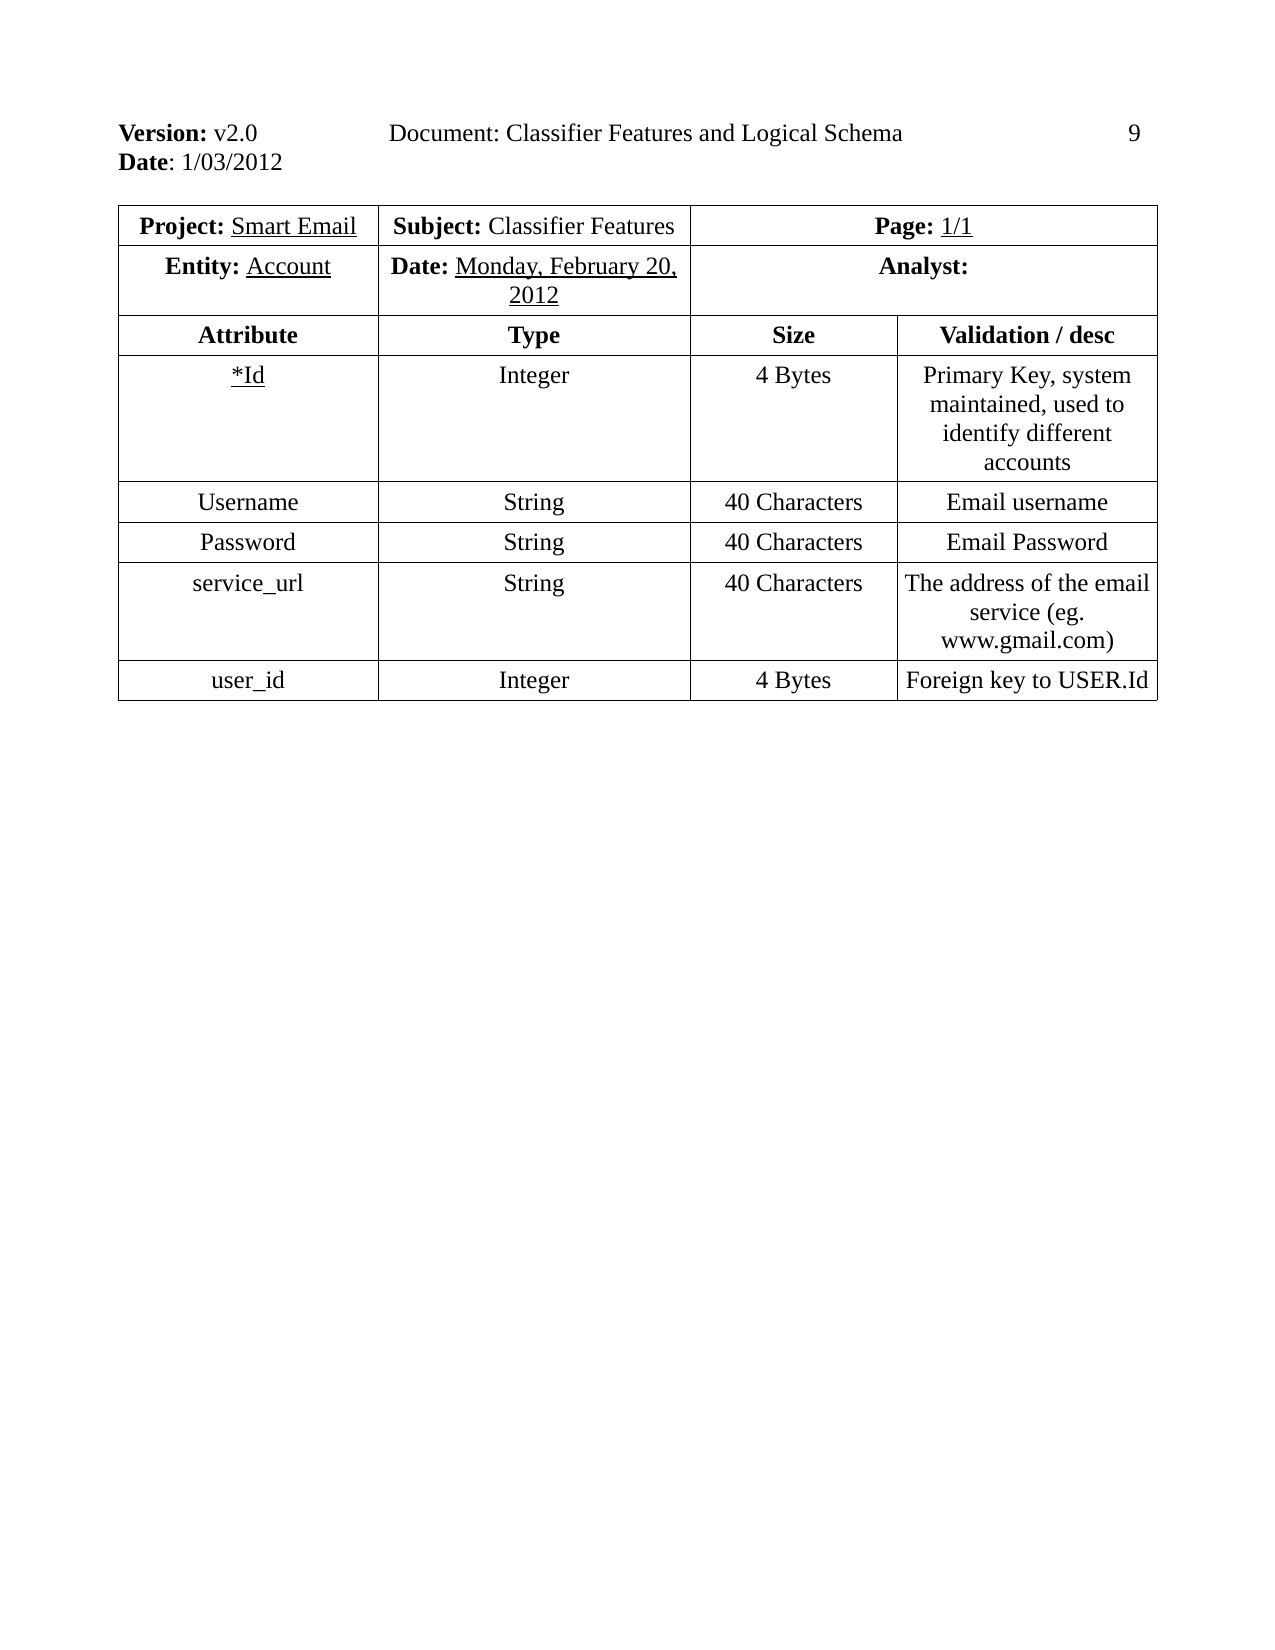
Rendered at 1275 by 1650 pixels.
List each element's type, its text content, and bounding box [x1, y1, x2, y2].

table_cell The address of the email service (eg. www.gmail.com) [898, 563, 1157, 660]
table_cell service_url [119, 563, 378, 660]
table_cell String [379, 523, 690, 562]
table_cell user_id [119, 661, 378, 700]
table_cell 4 Bytes [691, 356, 897, 481]
table_cell Password [119, 523, 378, 562]
table_header Project: Smart Email [119, 206, 378, 245]
table_cell Foreign key to USER.Id [898, 661, 1157, 700]
table_cell *Id [119, 356, 378, 481]
table_cell Date: Monday, February 20, 2012 [379, 246, 690, 314]
table_cell 4 Bytes [691, 661, 897, 700]
table_cell Integer [379, 661, 690, 700]
table_cell Analyst: [691, 246, 1157, 314]
table_cell Username [119, 482, 378, 522]
table_cell Integer [379, 356, 690, 481]
table_cell Size [691, 316, 897, 355]
table_cell Email username [898, 482, 1157, 522]
table_cell String [379, 563, 690, 660]
table_cell Validation / desc [898, 316, 1157, 355]
table_header Page: 1/1 [691, 206, 1157, 245]
table_cell Email Password [898, 523, 1157, 562]
table_cell 40 Characters [691, 563, 897, 660]
table_header Subject: Classifier Features [379, 206, 690, 245]
table_cell Type [379, 316, 690, 355]
table_cell 40 Characters [691, 482, 897, 522]
table_cell String [379, 482, 690, 522]
table_cell Attribute [119, 316, 378, 355]
table_cell 40 Characters [691, 523, 897, 562]
table_cell Primary Key, system maintained, used to identify different accounts [898, 356, 1157, 481]
table_cell Entity: Account [119, 246, 378, 314]
